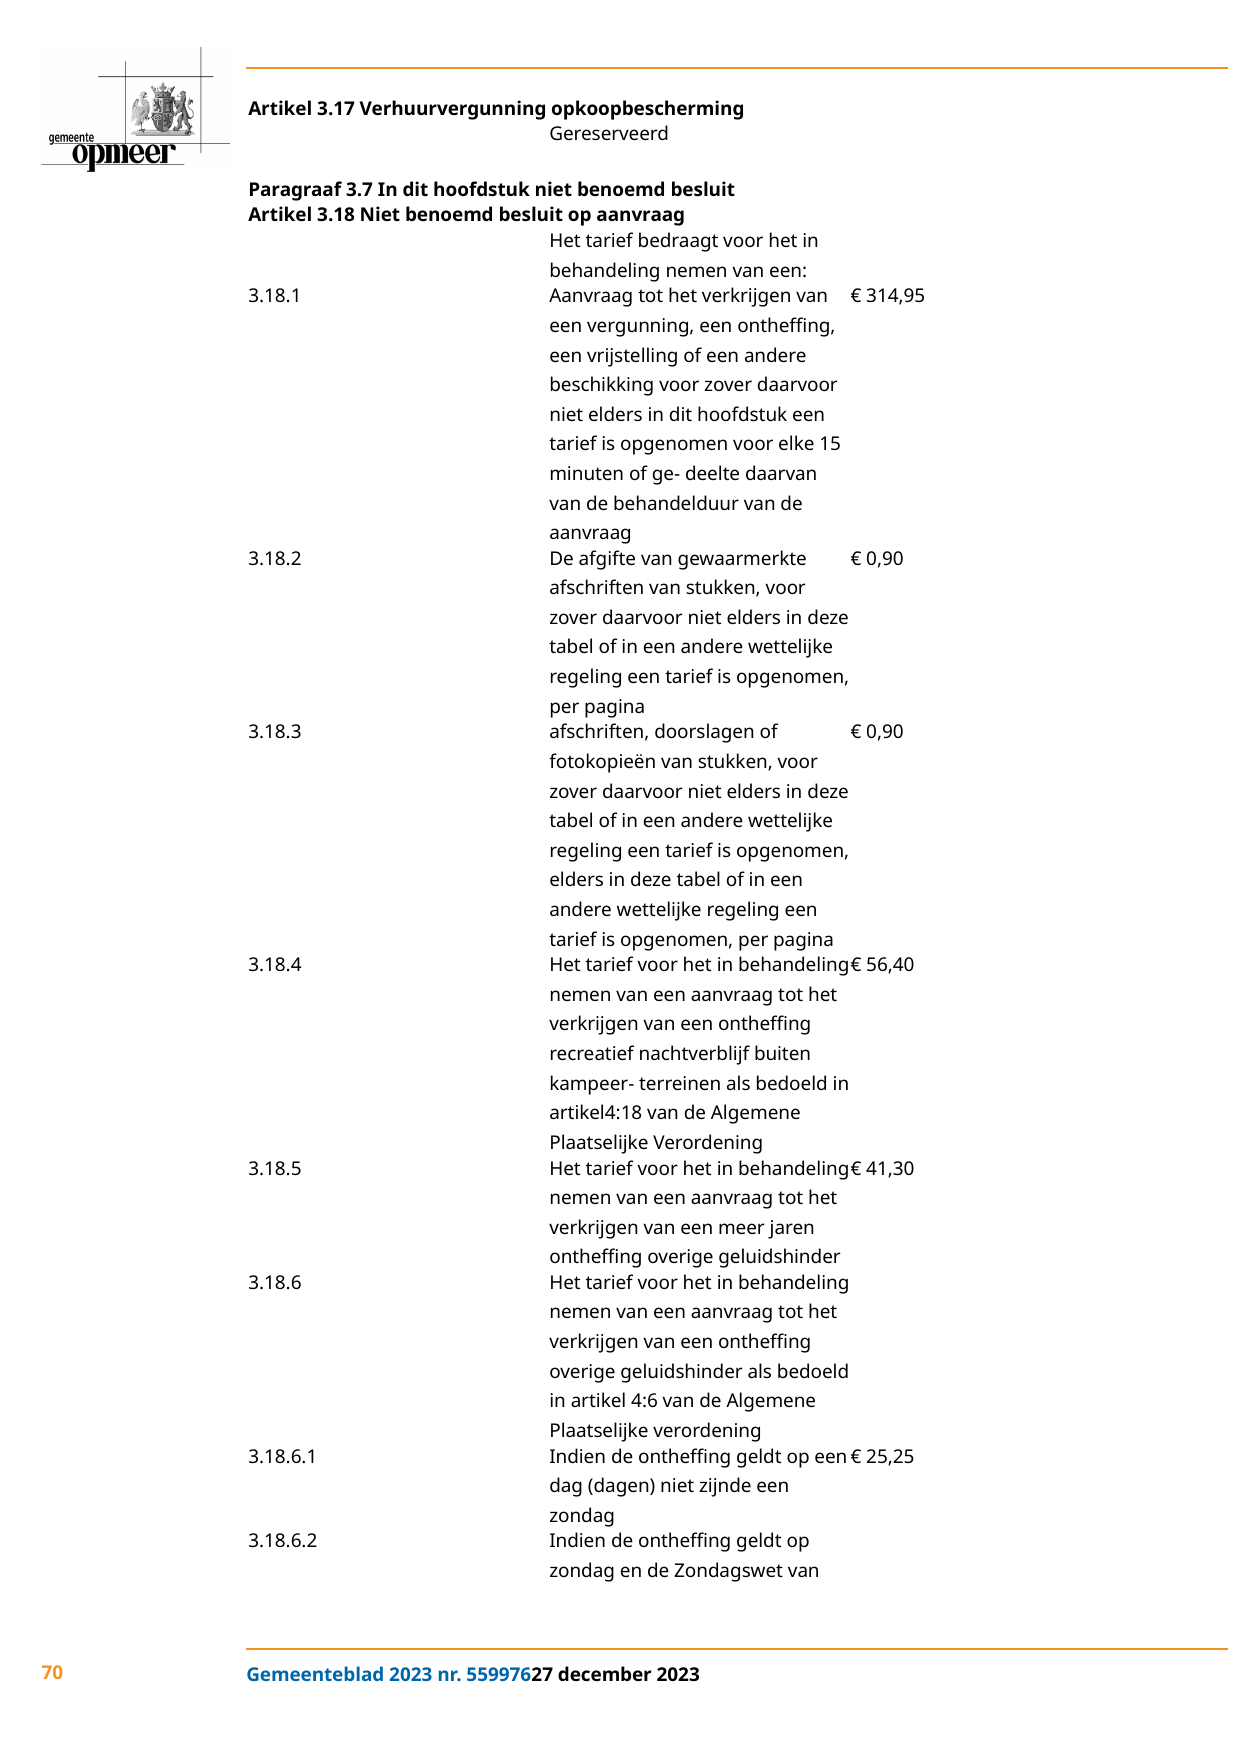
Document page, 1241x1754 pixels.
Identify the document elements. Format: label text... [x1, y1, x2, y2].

table_cell Het tarief voor het in behandeling nemen van een aanvraag tot het verkrijgen van een ontheffing overige geluidshinder als bedoeld in artikel 4:6 van de Algemene Plaatselijke verordening [549, 1269, 850, 1443]
table_cell Gereserveerd [549, 121, 850, 146]
table_cell 3.18.1 [248, 283, 549, 545]
table_cell Het tarief bedraagt voor het in behandeling nemen van een: [549, 227, 850, 283]
table_cell 3.18.5 [248, 1155, 549, 1269]
table_cell Indien de ontheffing geldt op een dag (dagen) niet zijnde een zondag [549, 1443, 850, 1528]
table_cell Aanvraag tot het verkrijgen van een vergunning, een ontheffing, een vrijstelling of een andere beschikking voor zover daarvoor niet elders in dit hoofdstuk een tarief is opgenomen voor elke 15 minuten of ge- deelte daarvan van de behandelduur van de aanvraag [549, 283, 850, 545]
table_cell € 0,90 [850, 719, 1152, 951]
table_cell Indien de ontheffing geldt op zondag en de Zondagswet van [549, 1528, 850, 1583]
table_cell 3.18.6.2 [248, 1528, 549, 1583]
table_cell € 25,25 [850, 1443, 1152, 1528]
table_cell Het tarief voor het in behandeling nemen van een aanvraag tot het verkrijgen van een meer jaren ontheffing overige geluidshinder [549, 1155, 850, 1269]
table_cell € 0,90 [850, 545, 1152, 719]
table_cell 3.18.2 [248, 545, 549, 719]
table_cell [248, 121, 549, 146]
table_cell € 314,95 [850, 283, 1152, 545]
table_cell [850, 1528, 1152, 1583]
table_cell 3.18.3 [248, 719, 549, 951]
table_cell Artikel 3.17 Verhuurvergunning opkoopbescherming [248, 95, 1152, 121]
picture [41, 47, 231, 172]
table_cell De afgifte van gewaarmerkte afschriften van stukken, voor zover daarvoor niet elders in deze tabel of in een andere wettelijke regeling een tarief is opgenomen, per pagina [549, 545, 850, 719]
table_cell [850, 227, 1152, 283]
table_cell [850, 121, 1152, 146]
table_cell € 56,40 [850, 951, 1152, 1155]
table_cell Artikel 3.18 Niet benoemd besluit op aanvraag [248, 202, 1152, 227]
table_cell 3.18.6 [248, 1269, 549, 1443]
table_cell 3.18.4 [248, 951, 549, 1155]
table_cell € 41,30 [850, 1155, 1152, 1269]
table_cell [248, 227, 549, 283]
table_cell [850, 1269, 1152, 1443]
table_cell Paragraaf 3.7 In dit hoofdstuk niet benoemd besluit [248, 146, 1152, 202]
table_cell 3.18.6.1 [248, 1443, 549, 1528]
table_cell afschriften, doorslagen of fotokopieën van stukken, voor zover daarvoor niet elders in deze tabel of in een andere wettelijke regeling een tarief is opgenomen, elders in deze tabel of in een andere wettelijke regeling een tarief is opgenomen, per pagina [549, 719, 850, 951]
table_cell Het tarief voor het in behandeling nemen van een aanvraag tot het verkrijgen van een ontheffing recreatief nachtverblijf buiten kampeer- terreinen als bedoeld in artikel4:18 van de Algemene Plaatselijke Verordening [549, 951, 850, 1155]
